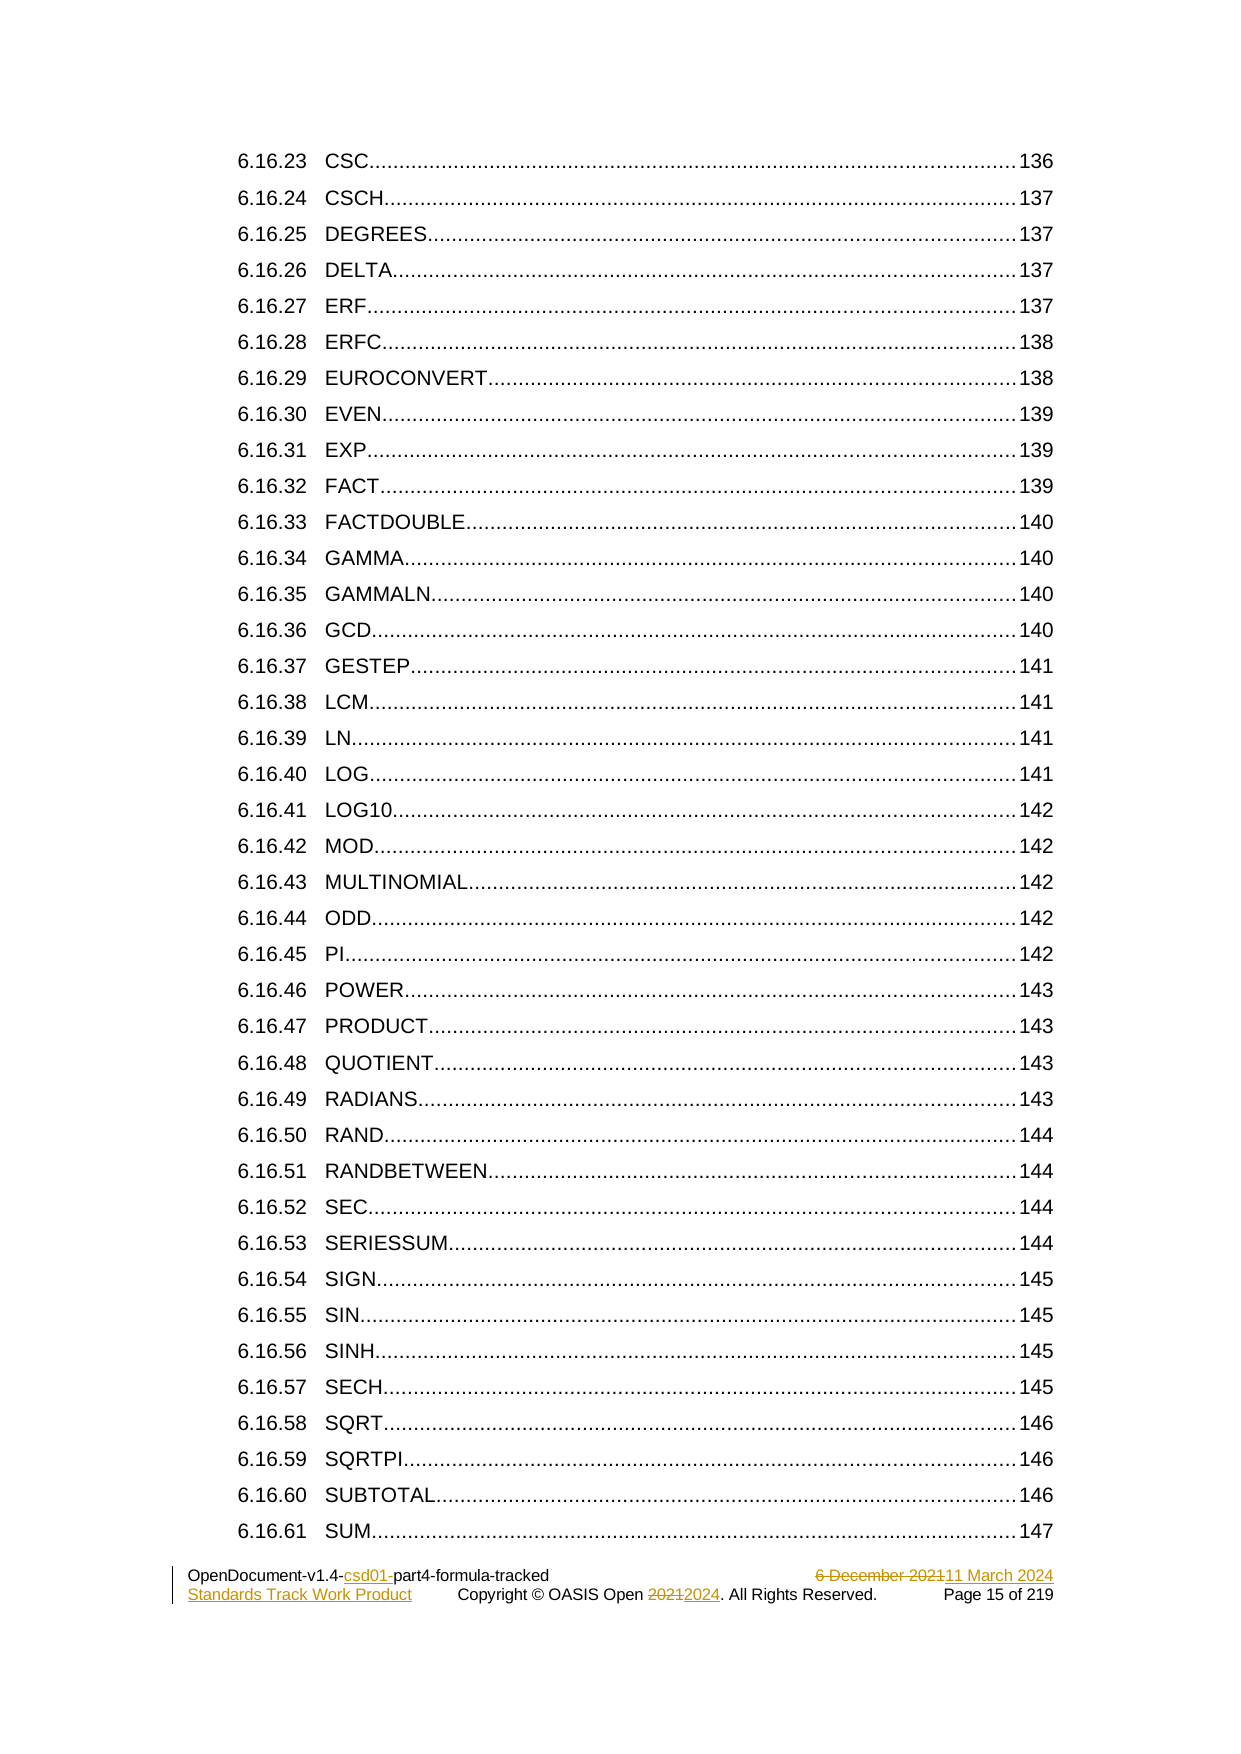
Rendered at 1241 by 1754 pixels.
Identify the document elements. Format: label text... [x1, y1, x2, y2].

text 6.16.33 FACTDOUBLE 140 [237, 510, 1053, 534]
text 6.16.50 RAND 144 [237, 1123, 1053, 1147]
text 6.16.29 EUROCONVERT 138 [237, 366, 1053, 390]
text 6.16.47 PRODUCT 143 [237, 1015, 1053, 1038]
text 6.16.56 SINH 145 [237, 1339, 1053, 1363]
text 6.16.30 EVEN 139 [237, 402, 1053, 426]
text 6.16.54 SIGN 145 [237, 1267, 1053, 1291]
text 6.16.39 LN 141 [237, 727, 1053, 750]
text 6.16.36 GCD 140 [237, 618, 1053, 642]
text 6.16.55 SIN 145 [237, 1303, 1053, 1327]
text 6.16.59 SQRTPI 146 [237, 1447, 1053, 1471]
text 6.16.37 GESTEP 141 [237, 654, 1053, 678]
text 6.16.43 MULTINOMIAL 142 [237, 871, 1053, 894]
text 6.16.49 RADIANS 143 [237, 1087, 1053, 1111]
text 6.16.61 SUM 147 [237, 1519, 1053, 1543]
text 6.16.41 LOG10 142 [237, 799, 1053, 822]
text 6.16.52 SEC 144 [237, 1195, 1053, 1219]
text 6.16.60 SUBTOTAL 146 [237, 1483, 1053, 1507]
text 6.16.32 FACT 139 [237, 474, 1053, 498]
text 6.16.26 DELTA 137 [237, 258, 1053, 282]
text 6.16.23 CSC 136 [237, 150, 1053, 173]
text 6.16.35 GAMMALN 140 [237, 582, 1053, 606]
text 6.16.31 EXP 139 [237, 438, 1053, 462]
text 6.16.48 QUOTIENT 143 [237, 1051, 1053, 1074]
text 6.16.46 POWER 143 [237, 979, 1053, 1002]
text 6.16.34 GAMMA 140 [237, 546, 1053, 570]
text 6.16.58 SQRT 146 [237, 1411, 1053, 1435]
text 6.16.44 ODD 142 [237, 907, 1053, 930]
text 6.16.45 PI 142 [237, 943, 1053, 966]
text 6.16.53 SERIESSUM 144 [237, 1231, 1053, 1255]
text 6.16.57 SECH 145 [237, 1375, 1053, 1399]
text 6.16.24 CSCH 137 [237, 186, 1053, 209]
text 6.16.40 LOG 141 [237, 763, 1053, 786]
text 6.16.28 ERFC 138 [237, 330, 1053, 354]
text 6.16.38 LCM 141 [237, 691, 1053, 714]
text 6.16.42 MOD 142 [237, 835, 1053, 858]
text 6.16.51 RANDBETWEEN 144 [237, 1159, 1053, 1183]
text 6.16.27 ERF 137 [237, 294, 1053, 318]
text 6.16.25 DEGREES 137 [237, 222, 1053, 246]
